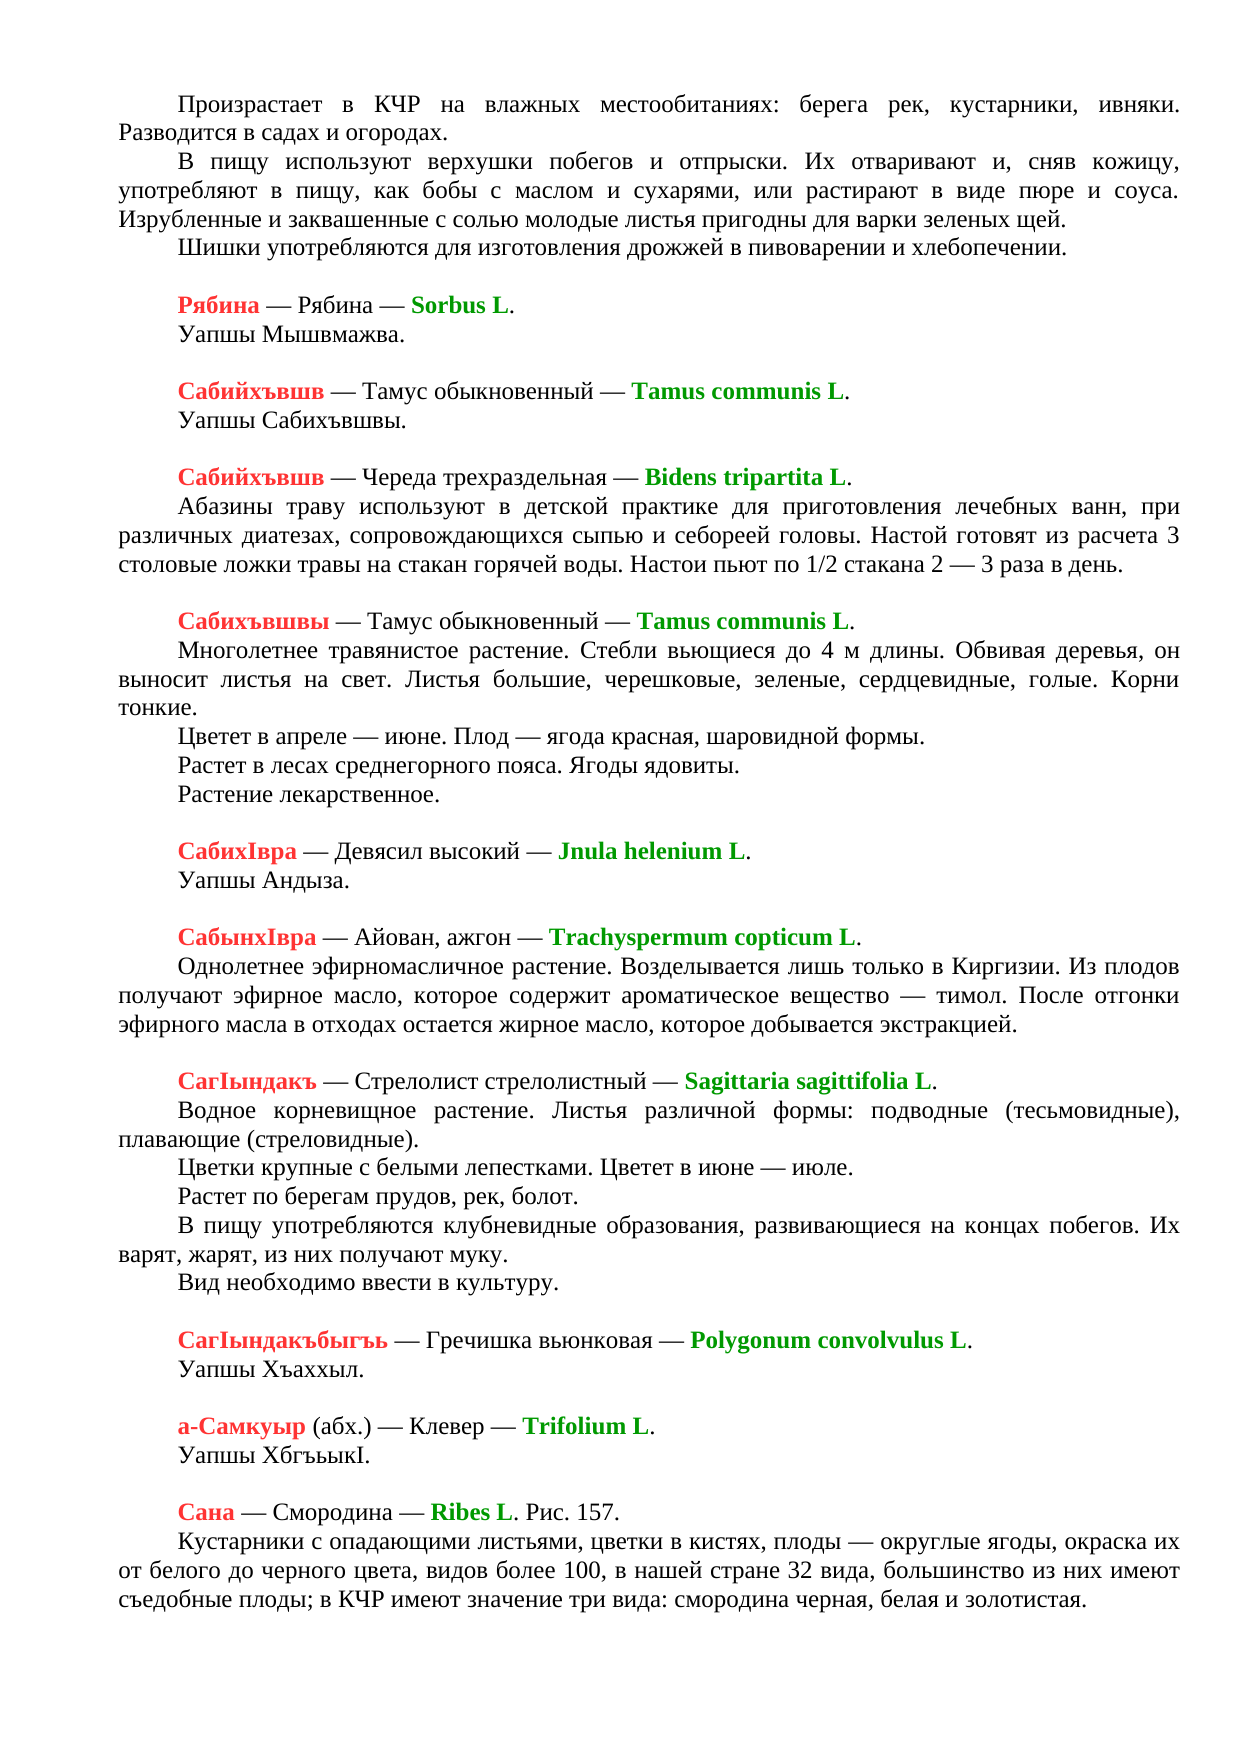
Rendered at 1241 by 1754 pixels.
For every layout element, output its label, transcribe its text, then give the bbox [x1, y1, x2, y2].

text Цветет в апреле — июне. Плод — ягода красная, шаровидной формы. [118, 721, 1181, 750]
text В пищу используют верхушки побегов и отпрыски. Их отваривают и, сняв кожицу, употребляют в пищу, как бобы с маслом и сухарями, или растирают в виде пюре и соуса. Изрубленные и заквашенные с солью молодые листья пригодны для варки зеленых щей. [118, 146, 1181, 232]
text Цветки крупные с белыми лепестками. Цветет в июне — июле. [118, 1152, 1181, 1181]
text Сана — Смородина — Ribes L. Рис. 157. [118, 1497, 1181, 1526]
text Растет по берегам прудов, рек, болот. [118, 1181, 1181, 1210]
text Произрастает в КЧР на влажных местообитаниях: берега рек, кустарники, ивняки. Разводится в садах и огородах. [118, 89, 1181, 146]
text СабынхIвра — Айован, ажгон — Trachyspermum copticum L. [118, 922, 1181, 951]
text Растет в лесах среднегорного пояса. Ягоды ядовиты. [118, 750, 1181, 779]
text Вид необходимо ввести в культуру. [118, 1267, 1181, 1296]
text Уапшы Хъаххыл. [118, 1354, 1181, 1382]
text Многолетнее травянистое растение. Стебли вьющиеся до 4 м длины. Обвивая деревья, он выносит листья на свет. Листья большие, черешковые, зеленые, сердцевидные, голые. Корни тонкие. [118, 635, 1181, 721]
text а-Самкуыр (абх.) — Клевер — Trifolium L. [118, 1411, 1181, 1440]
text Кустарники с опадающими листьями, цветки в кистях, плоды — округлые ягоды, окраска их от белого до черного цвета, видов более 100, в нашей стране 32 вида, большинство из них имеют съедобные плоды; в КЧР имеют значение три вида: смородина черная, белая и золотистая. [118, 1526, 1181, 1612]
text Рябина — Рябина — Sorbus L. [118, 290, 1181, 319]
text Уапшы ХбгъьыкI. [118, 1440, 1181, 1469]
text Шишки употребляются для изготовления дрожжей в пивоварении и хлебопечении. [118, 232, 1181, 261]
text СагIындакъбыгъь — Гречишка вьюнковая — Polygonum convolvulus L. [118, 1325, 1181, 1354]
text СабихIвра — Девясил высокий — Jnula helenium L. [118, 836, 1181, 865]
text Уапшы Андыза. [118, 865, 1181, 894]
text СагIындакъ — Стрелолист стрелолистный — Sagittaria sagittifolia L. [118, 1066, 1181, 1095]
text Водное корневищное растение. Листья различной формы: подводные (тесьмовидные), плавающие (стреловидные). [118, 1095, 1181, 1152]
text Уапшы Сабихъвшвы. [118, 405, 1181, 434]
text Уапшы Мышвмажва. [118, 319, 1181, 347]
text Сабихъвшвы — Тамус обыкновенный — Tamus communis L. [118, 606, 1181, 635]
text Сабийхъвшв — Череда трехраздельная — Bidens tripartita L. [118, 462, 1181, 491]
text Однолетнее эфирномасличное растение. Возделывается лишь только в Киргизии. Из плодов получают эфирное масло, которое содержит ароматическое вещество — тимол. После отгонки эфирного масла в отходах остается жирное масло, которое добывается экстракцией. [118, 951, 1181, 1037]
text Растение лекарственное. [118, 779, 1181, 807]
text В пищу употребляются клубневидные образования, развивающиеся на концах побегов. Их варят, жарят, из них получают муку. [118, 1210, 1181, 1267]
text Абазины траву используют в детской практике для приготовления лечебных ванн, при различных диатезах, сопровождающихся сыпью и себореей головы. Настой готовят из расчета 3 столовые ложки травы на стакан горячей воды. Настои пьют по 1/2 стакана 2 — 3 раза в день. [118, 491, 1181, 577]
text Сабийхъвшв — Тамус обыкновенный — Tamus communis L. [118, 376, 1181, 405]
